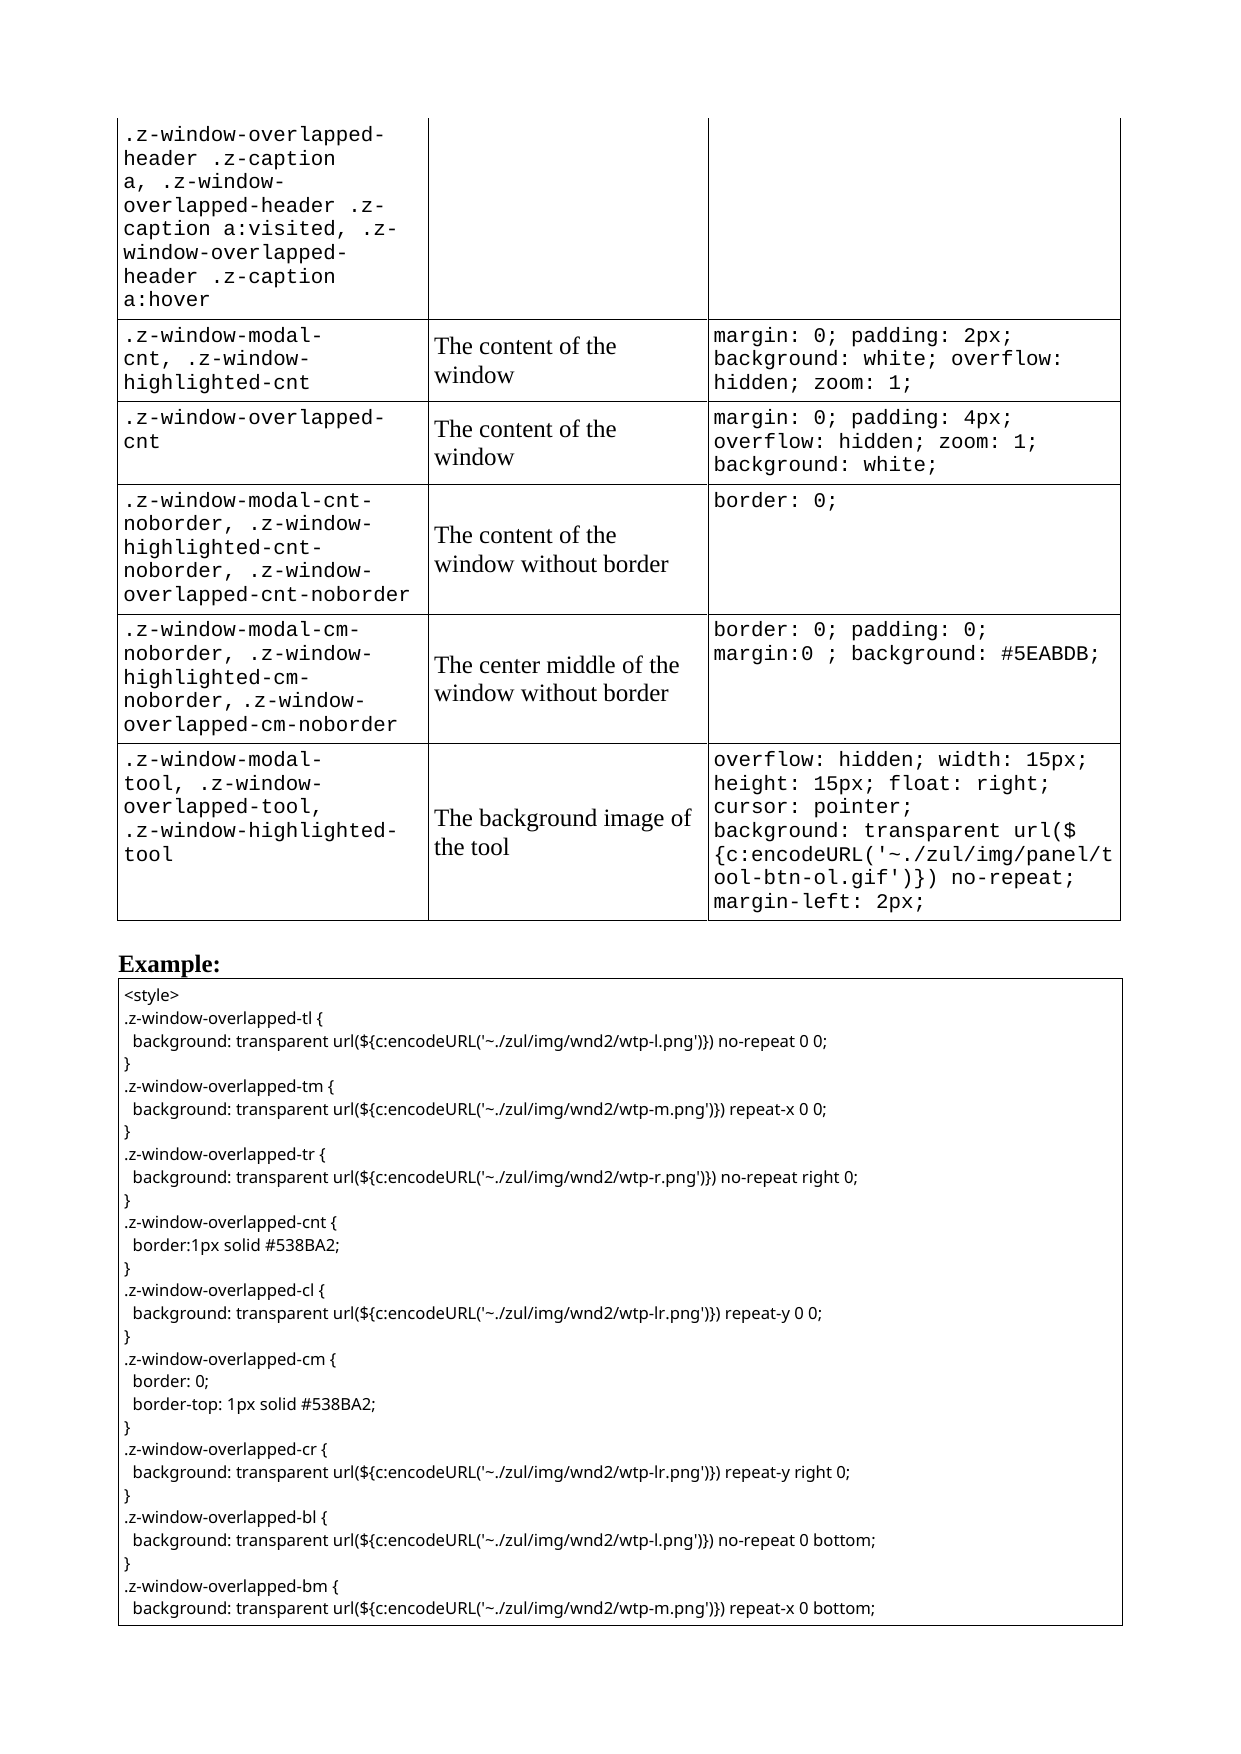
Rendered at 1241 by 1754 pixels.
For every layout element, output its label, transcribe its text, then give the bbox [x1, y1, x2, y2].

table_cell .z-window-modal-tool, .z-window-overlapped-tool, .z-window-highlighted-tool [118, 744, 428, 920]
table_cell .z-window-modal-cnt-noborder, .z-window-highlighted-cnt-noborder, .z-window-overlapped-cnt-noborder [118, 485, 428, 614]
table_cell border: 0; padding: 0; margin:0 ; background: #5EABDB; [709, 615, 1120, 743]
table_cell The background image of the tool [429, 744, 707, 920]
table_cell border: 0; [709, 485, 1120, 614]
table_cell The center middle of the window without border [429, 615, 707, 743]
table_cell [709, 118, 1120, 319]
table_cell overflow: hidden; width: 15px; height: 15px; float: right; cursor: pointer; background: transparent url(${c:encodeURL('~./zul/img/panel/tool-btn-ol.gif')}) no-repeat; margin-left: 2px; [709, 744, 1120, 920]
text Example: [118, 949, 1122, 978]
table_cell .z-window-modal-cnt, .z-window-highlighted-cnt [118, 320, 428, 401]
table_cell The content of the window [429, 320, 707, 401]
table_cell margin: 0; padding: 4px; overflow: hidden; zoom: 1; background: white; [709, 402, 1120, 484]
table_cell The content of the window without border [429, 485, 707, 614]
table_cell [429, 118, 707, 319]
table_cell .z-window-overlapped-cnt [118, 402, 428, 484]
table_cell The content of the window [429, 402, 707, 484]
table_cell .z-window-modal-cm-noborder, .z-window-highlighted-cm-noborder, .z-window-overlapped-cm-noborder [118, 615, 428, 743]
table_cell margin: 0; padding: 2px; background: white; overflow: hidden; zoom: 1; [709, 320, 1120, 401]
table_header <style> .z-window-overlapped-tl { background: transparent url(${c:encodeURL('~./zul/img/wnd2/wtp-l.png')}) no-repeat 0 0; } .z-window-overlapped-tm { background: transparent url(${c:encodeURL('~./zul/img/wnd2/wtp-m.png')}) repeat-x 0 0; } .z-window-overlapped-tr { background: transparent url(${c:encodeURL('~./zul/img/wnd2/wtp-r.png')}) no-repeat right 0; } .z-window-overlapped-cnt { border:1px solid #538BA2; } .z-window-overlapped-cl { background: transparent url(${c:encodeURL('~./zul/img/wnd2/wtp-lr.png')}) repeat-y 0 0; } .z-window-overlapped-cm { border: 0; border-top: 1px solid #538BA2; } .z-window-overlapped-cr { background: transparent url(${c:encodeURL('~./zul/img/wnd2/wtp-lr.png')}) repeat-y right 0; } .z-window-overlapped-bl { background: transparent url(${c:encodeURL('~./zul/img/wnd2/wtp-l.png')}) no-repeat 0 bottom; } .z-window-overlapped-bm { background: transparent url(${c:encodeURL('~./zul/img/wnd2/wtp-m.png')}) repeat-x 0 bottom; [119, 979, 1122, 1625]
table_cell .z-window-overlapped-header .z-caption a, .z-window-overlapped-header .z-caption a:visited, .z-window-overlapped-header .z-caption a:hover [118, 118, 428, 319]
